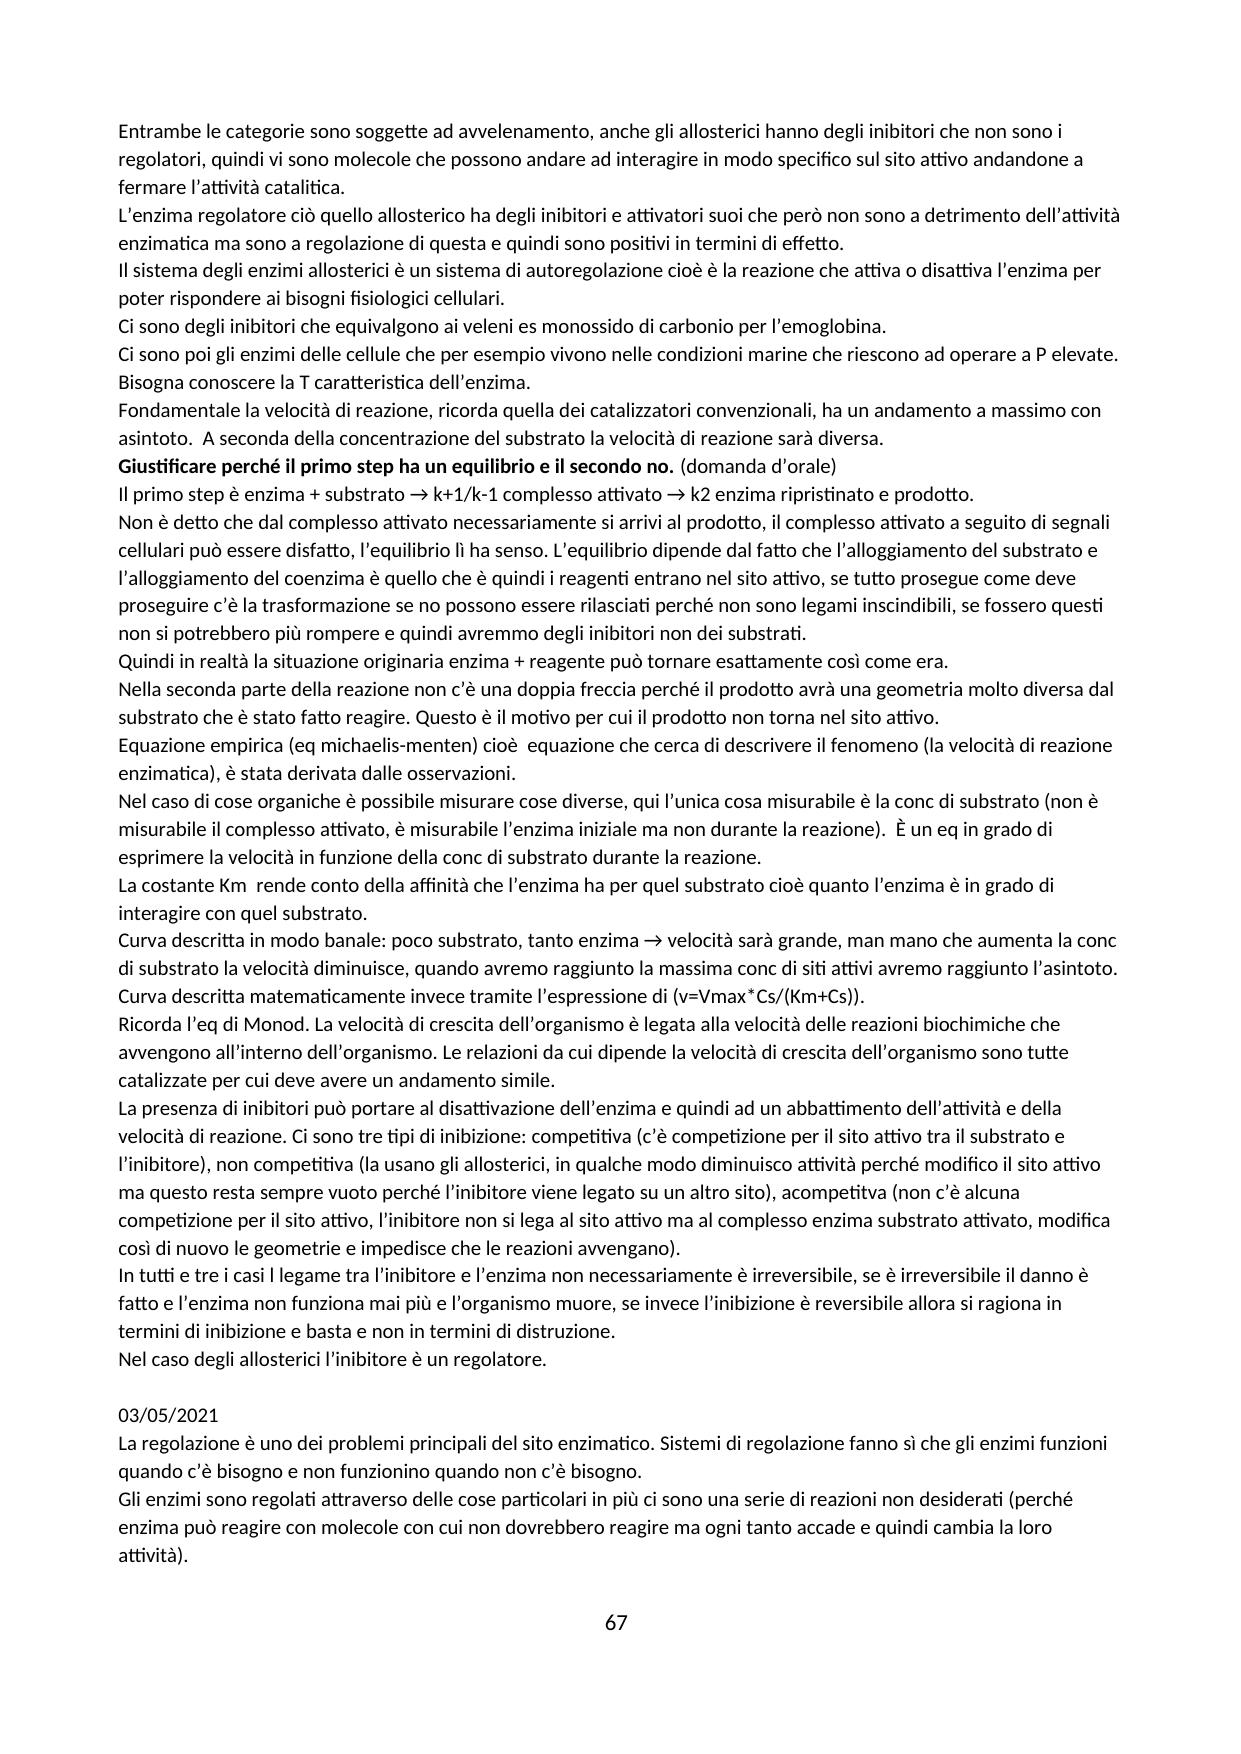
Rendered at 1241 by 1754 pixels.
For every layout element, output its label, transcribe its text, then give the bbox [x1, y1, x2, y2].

text Nella seconda parte della reazione non c’è una doppia freccia perché il prodotto avrà una geometria molto diversa dal substrato che è stato fatto reagire. Questo è il motivo per cui il prodotto non torna nel sito attivo. Equazione empirica (eq michaelis-menten) cioè equazione che cerca di descrivere il fenomeno (la velocità di reazione enzimatica), è stata derivata dalle osservazioni. Nel caso di cose organiche è possibile misurare cose diverse, qui l’unica cosa misurabile è la conc di substrato (non è misurabile il complesso attivato, è misurabile l’enzima iniziale ma non durante la reazione). È un eq in grado di esprimere la velocità in funzione della conc di substrato durante la reazione. La costante Km rende conto della affinità che l’enzima ha per quel substrato cioè quanto l’enzima è in grado di interagire con quel substrato. Curva descritta in modo banale: poco substrato, tanto enzima → velocità sarà grande, man mano che aumenta la conc di substrato la velocità diminuisce, quando avremo raggiunto la massima conc di siti attivi avremo raggiunto l’asintoto. [118, 676, 1124, 981]
text Curva descritta matematicamente invece tramite l’espressione di (v=Vmax*Cs/(Km+Cs)). Ricorda l’eq di Monod. La velocità di crescita dell’organismo è legata alla velocità delle reazioni biochimiche che avvengono all’interno dell’organismo. Le relazioni da cui dipende la velocità di crescita dell’organismo sono tutte catalizzate per cui deve avere un andamento simile. La presenza di inibitori può portare al disattivazione dell’enzima e quindi ad un abbattimento dell’attività e della velocità di reazione. Ci sono tre tipi di inibizione: competitiva (c’è competizione per il sito attivo tra il substrato e l’inibitore), non competitiva (la usano gli allosterici, in qualche modo diminuisco attività perché modifico il sito attivo ma questo resta sempre vuoto perché l’inibitore viene legato su un altro sito), acompetitva (non c’è alcuna competizione per il sito attivo, l’inibitore non si lega al sito attivo ma al complesso enzima substrato attivato, modifica così di nuovo le geometrie e impedisce che le reazioni avvengano). In tutti e tre i casi l legame tra l’inibitore e l’enzima non necessariamente è irreversibile, se è irreversibile il danno è fatto e l’enzima non funziona mai più e l’organismo muore, se invece l’inibizione è reversibile allora si ragiona in termini di inibizione e basta e non in termini di distruzione. Nel caso degli allosterici l’inibitore è un regolatore. 03/05/2021 La regolazione è uno dei problemi principali del sito enzimatico. Sistemi di regolazione fanno sì che gli enzimi funzioni quando c’è bisogno e non funzionino quando non c’è bisogno. Gli enzimi sono regolati attraverso delle cose particolari in più ci sono una serie di reazioni non desiderati (perché enzima può reagire con molecole con cui non dovrebbero reagire ma ogni tanto accade e quindi cambia la loro attività). [118, 983, 1124, 1567]
text Entrambe le categorie sono soggette ad avvelenamento, anche gli allosterici hanno degli inibitori che non sono i regolatori, quindi vi sono molecole che possono andare ad interagire in modo specifico sul sito attivo andandone a fermare l’attività catalitica. L’enzima regolatore ciò quello allosterico ha degli inibitori e attivatori suoi che però non sono a detrimento dell’attività enzimatica ma sono a regolazione di questa e quindi sono positivi in termini di effetto. Il sistema degli enzimi allosterici è un sistema di autoregolazione cioè è la reazione che attiva o disattiva l’enzima per poter rispondere ai bisogni fisiologici cellulari. Ci sono degli inibitori che equivalgono ai veleni es monossido di carbonio per l’emoglobina. Ci sono poi gli enzimi delle cellule che per esempio vivono nelle condizioni marine che riescono ad operare a P elevate. Bisogna conoscere la T caratteristica dell’enzima. Fondamentale la velocità di reazione, ricorda quella dei catalizzatori convenzionali, ha un andamento a massimo con asintoto. A seconda della concentrazione del substrato la velocità di reazione sarà diversa. Giustificare perché il primo step ha un equilibrio e il secondo no. (domanda d’orale) Il primo step è enzima + substrato → k+1/k-1 complesso attivato → k2 enzima ripristinato e prodotto. Non è detto che dal complesso attivato necessariamente si arrivi al prodotto, il complesso attivato a seguito di segnali cellulari può essere disfatto, l’equilibrio lì ha senso. L’equilibrio dipende dal fatto che l’alloggiamento del substrato e l’alloggiamento del coenzima è quello che è quindi i reagenti entrano nel sito attivo, se tutto prosegue come deve proseguire c’è la trasformazione se no possono essere rilasciati perché non sono legami inscindibili, se fossero questi non si potrebbero più rompere e quindi avremmo degli inibitori non dei substrati. Quindi in realtà la situazione originaria enzima + reagente può tornare esattamente così come era. [118, 118, 1124, 674]
